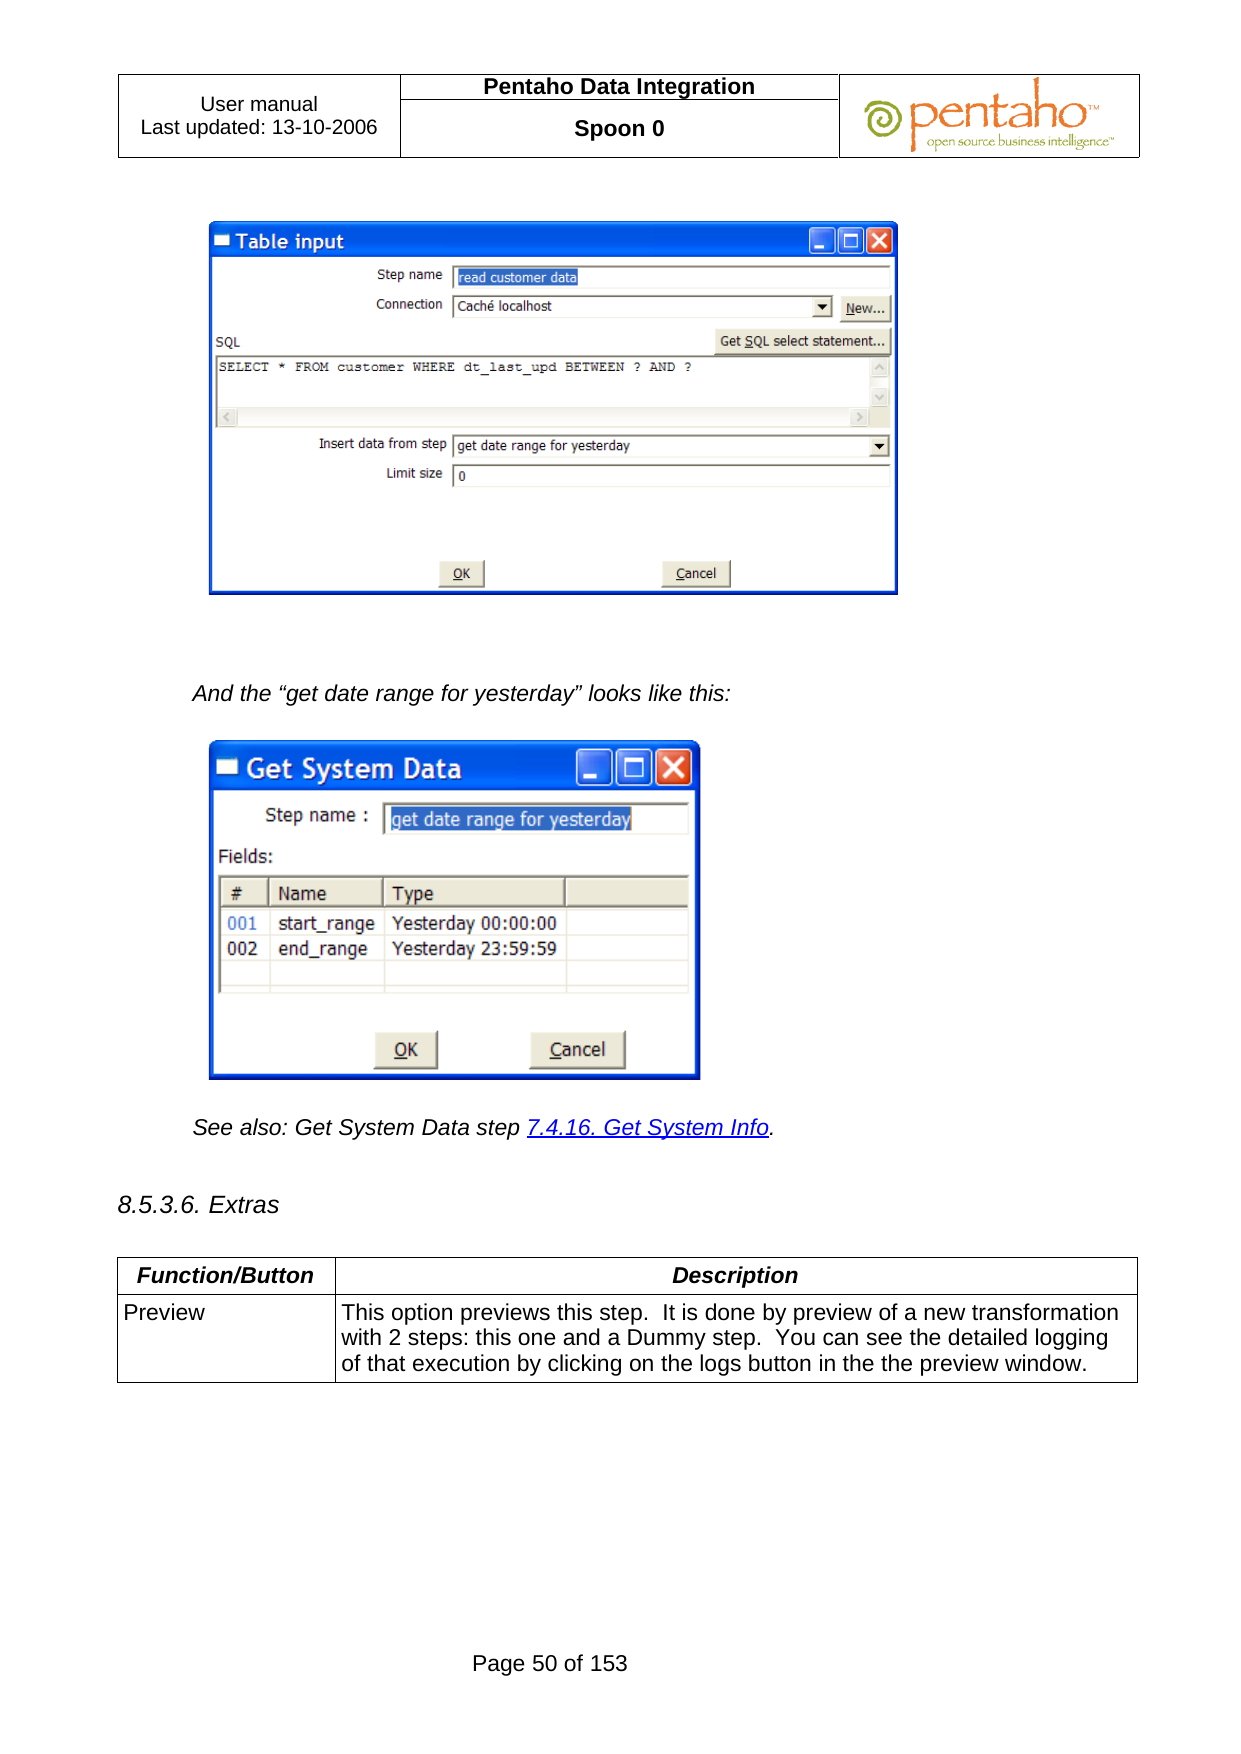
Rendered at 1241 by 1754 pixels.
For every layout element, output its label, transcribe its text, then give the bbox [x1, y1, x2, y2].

text And the “get date range for yesterday” looks like this: [117, 680, 1137, 706]
table_cell Preview [118, 1295, 335, 1382]
table_header Description [336, 1258, 1137, 1294]
picture [208, 740, 701, 1080]
table_header Function/Button [118, 1258, 335, 1294]
table_cell This option previews this step. It is done by preview of a new transformation with 2 steps: this one and a Dummy step. You can see the detailed logging of that execution by clicking on the logs button in the the preview window. [336, 1295, 1137, 1382]
picture [208, 221, 898, 595]
subtitle Extras [117, 1191, 1137, 1218]
text See also: Get System Data step 7.4.16. Get System Info. [117, 1114, 1137, 1140]
